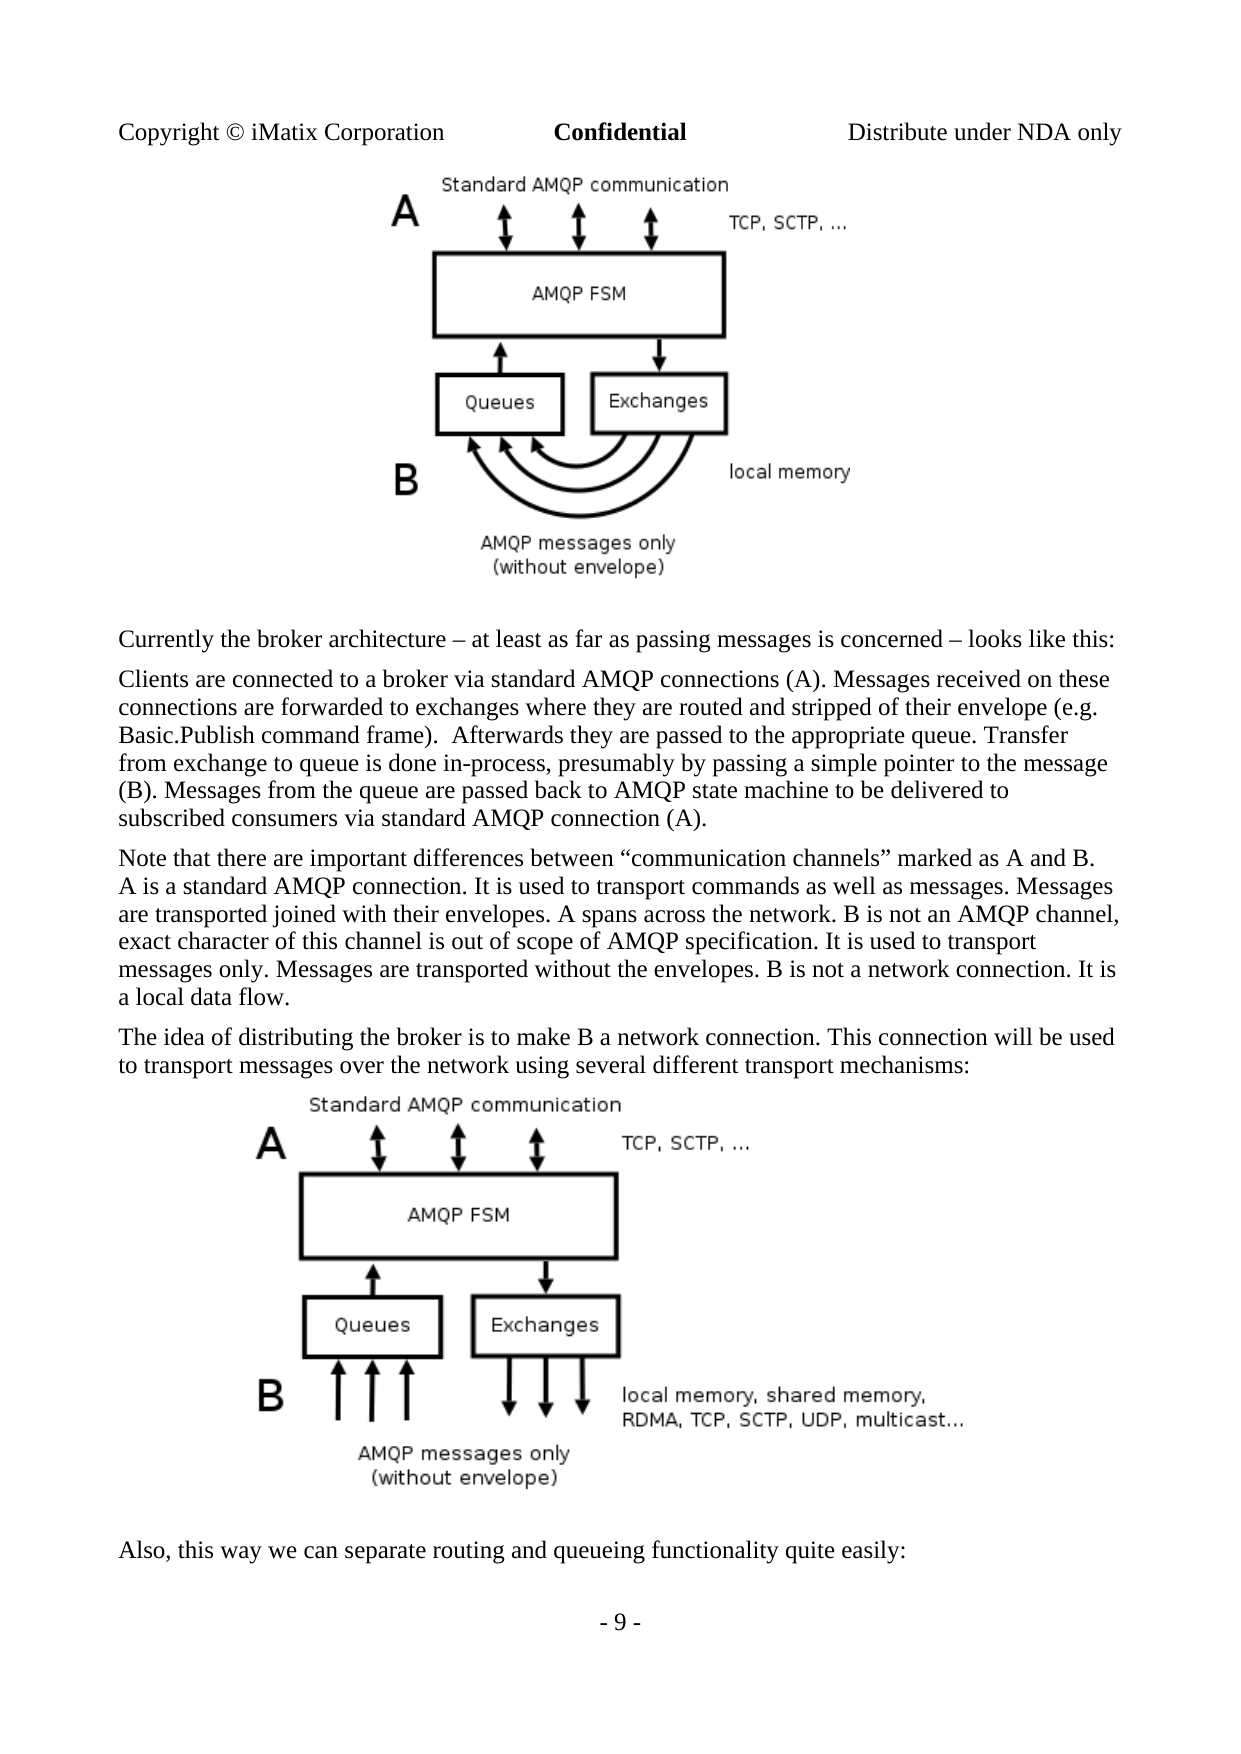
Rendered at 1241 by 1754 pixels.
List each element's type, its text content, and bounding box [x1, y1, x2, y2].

text The idea of distributing the broker is to make B a network connection. This connection will be used to transport messages over the network using several different transport mechanisms: [118, 1023, 1122, 1078]
text Clients are connected to a broker via standard AMQP connections (A). Messages received on these connections are forwarded to exchanges where they are routed and stripped of their envelope (e.g. Basic.Publish command frame). Afterwards they are passed to the appropriate queue. Transfer from exchange to queue is done in-process, presumably by passing a simple pointer to the message (B). Messages from the queue are passed back to AMQP state machine to be delivered to subscribed consumers via standard AMQP connection (A). [118, 666, 1122, 832]
text Currently the broker architecture – at least as far as passing messages is concerned – looks like this: [118, 625, 1122, 653]
picture [390, 175, 850, 586]
picture [253, 1095, 966, 1497]
text Also, this way we can separate routing and queueing functionality quite easily: [118, 1536, 1122, 1564]
text Note that there are important differences between “communication channels” marked as A and B. A is a standard AMQP connection. It is used to transport commands as well as messages. Messages are transported joined with their envelopes. A spans across the network. B is not an AMQP channel, exact character of this channel is out of scope of AMQP specification. It is used to transport messages only. Messages are transported without the envelopes. B is not a network connection. It is a local data flow. [118, 844, 1122, 1011]
